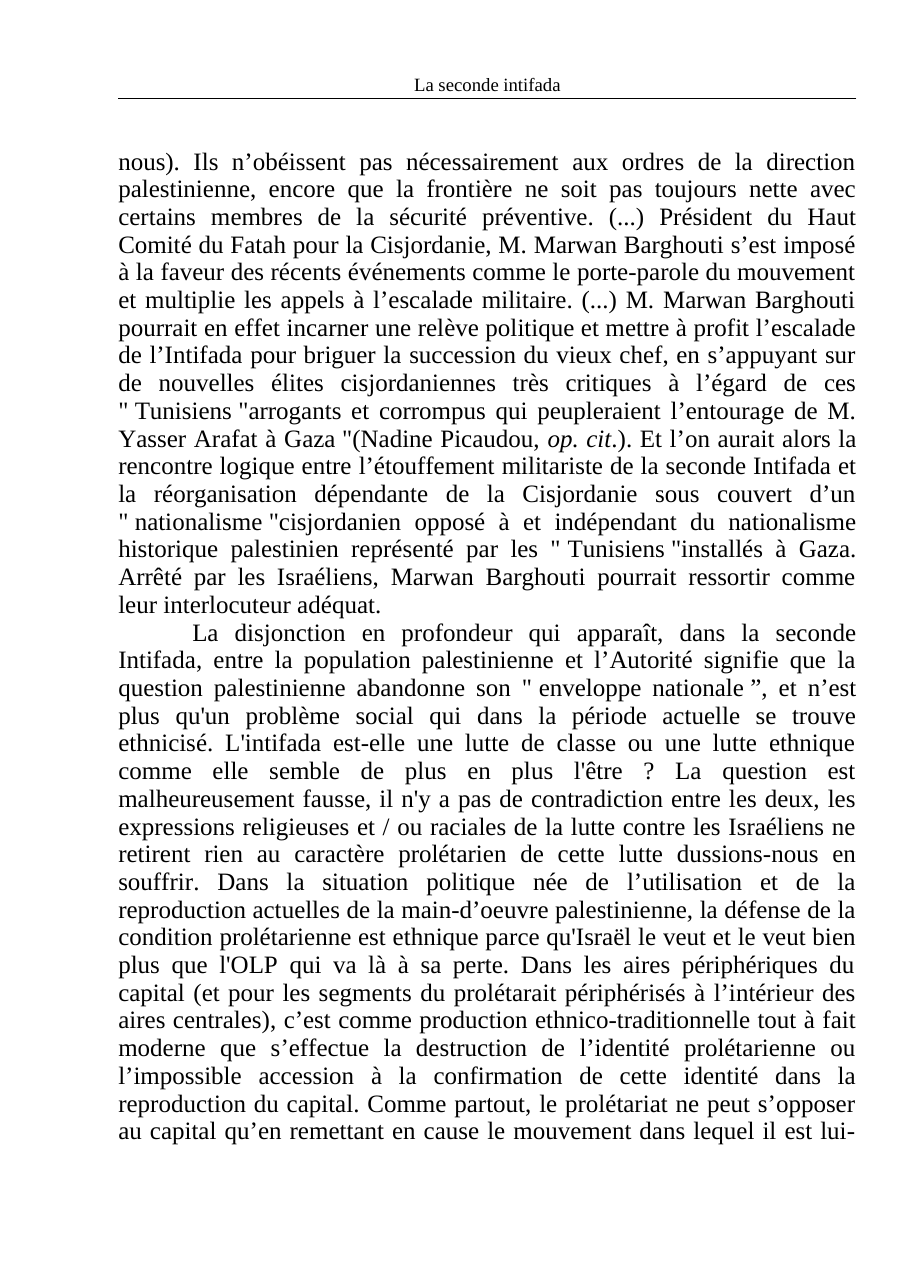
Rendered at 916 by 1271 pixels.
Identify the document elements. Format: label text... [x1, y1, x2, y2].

text La disjonction en profondeur qui apparaît, dans la seconde Intifada, entre la population palestinienne et l’Autorité signifie que la question palestinienne abandonne son " enveloppe nationale ”, et n’est plus qu'un problème social qui dans la période actuelle se trouve ethnicisé. L'intifada est-elle une lutte de classe ou une lutte ethnique comme elle semble de plus en plus l'être ? La question est malheureusement fausse, il n'y a pas de contradiction entre les deux, les expressions religieuses et / ou raciales de la lutte contre les Israéliens ne retirent rien au caractère prolétarien de cette lutte dussions-nous en souffrir. Dans la situation politique née de l’utilisation et de la reproduction actuelles de la main-d’oeuvre palestinienne, la défense de la condition prolétarienne est ethnique parce qu'Israël le veut et le veut bien plus que l'OLP qui va là à sa perte. Dans les aires périphériques du capital (et pour les segments du prolétarait périphérisés à l’intérieur des aires centrales), c’est comme production ethnico-traditionnelle tout à fait moderne que s’effectue la destruction de l’identité prolétarienne ou l’impossible accession à la confirmation de cette identité dans la reproduction du capital. Comme partout, le prolétariat ne peut s’opposer au capital qu’en remettant en cause le mouvement dans lequel il est lui- [118, 619, 856, 1145]
text nous). Ils n’obéissent pas nécessairement aux ordres de la direction palestinienne, encore que la frontière ne soit pas toujours nette avec certains membres de la sécurité préventive. (...) Président du Haut Comité du Fatah pour la Cisjordanie, M. Marwan Barghouti s’est imposé à la faveur des récents événements comme le porte-parole du mouvement et multiplie les appels à l’escalade militaire. (...) M. Marwan Barghouti pourrait en effet incarner une relève politique et mettre à profit l’escalade de l’Intifada pour briguer la succession du vieux chef, en s’appuyant sur de nouvelles élites cisjordaniennes très critiques à l’égard de ces " Tunisiens "arrogants et corrompus qui peupleraient l’entourage de M. Yasser Arafat à Gaza "(Nadine Picaudou, op. cit.). Et l’on aurait alors la rencontre logique entre l’étouffement militariste de la seconde Intifada et la réorganisation dépendante de la Cisjordanie sous couvert d’un " nationalisme "cisjordanien opposé à et indépendant du nationalisme historique palestinien représenté par les " Tunisiens "installés à Gaza. Arrêté par les Israéliens, Marwan Barghouti pourrait ressortir comme leur interlocuteur adéquat. [118, 148, 856, 619]
